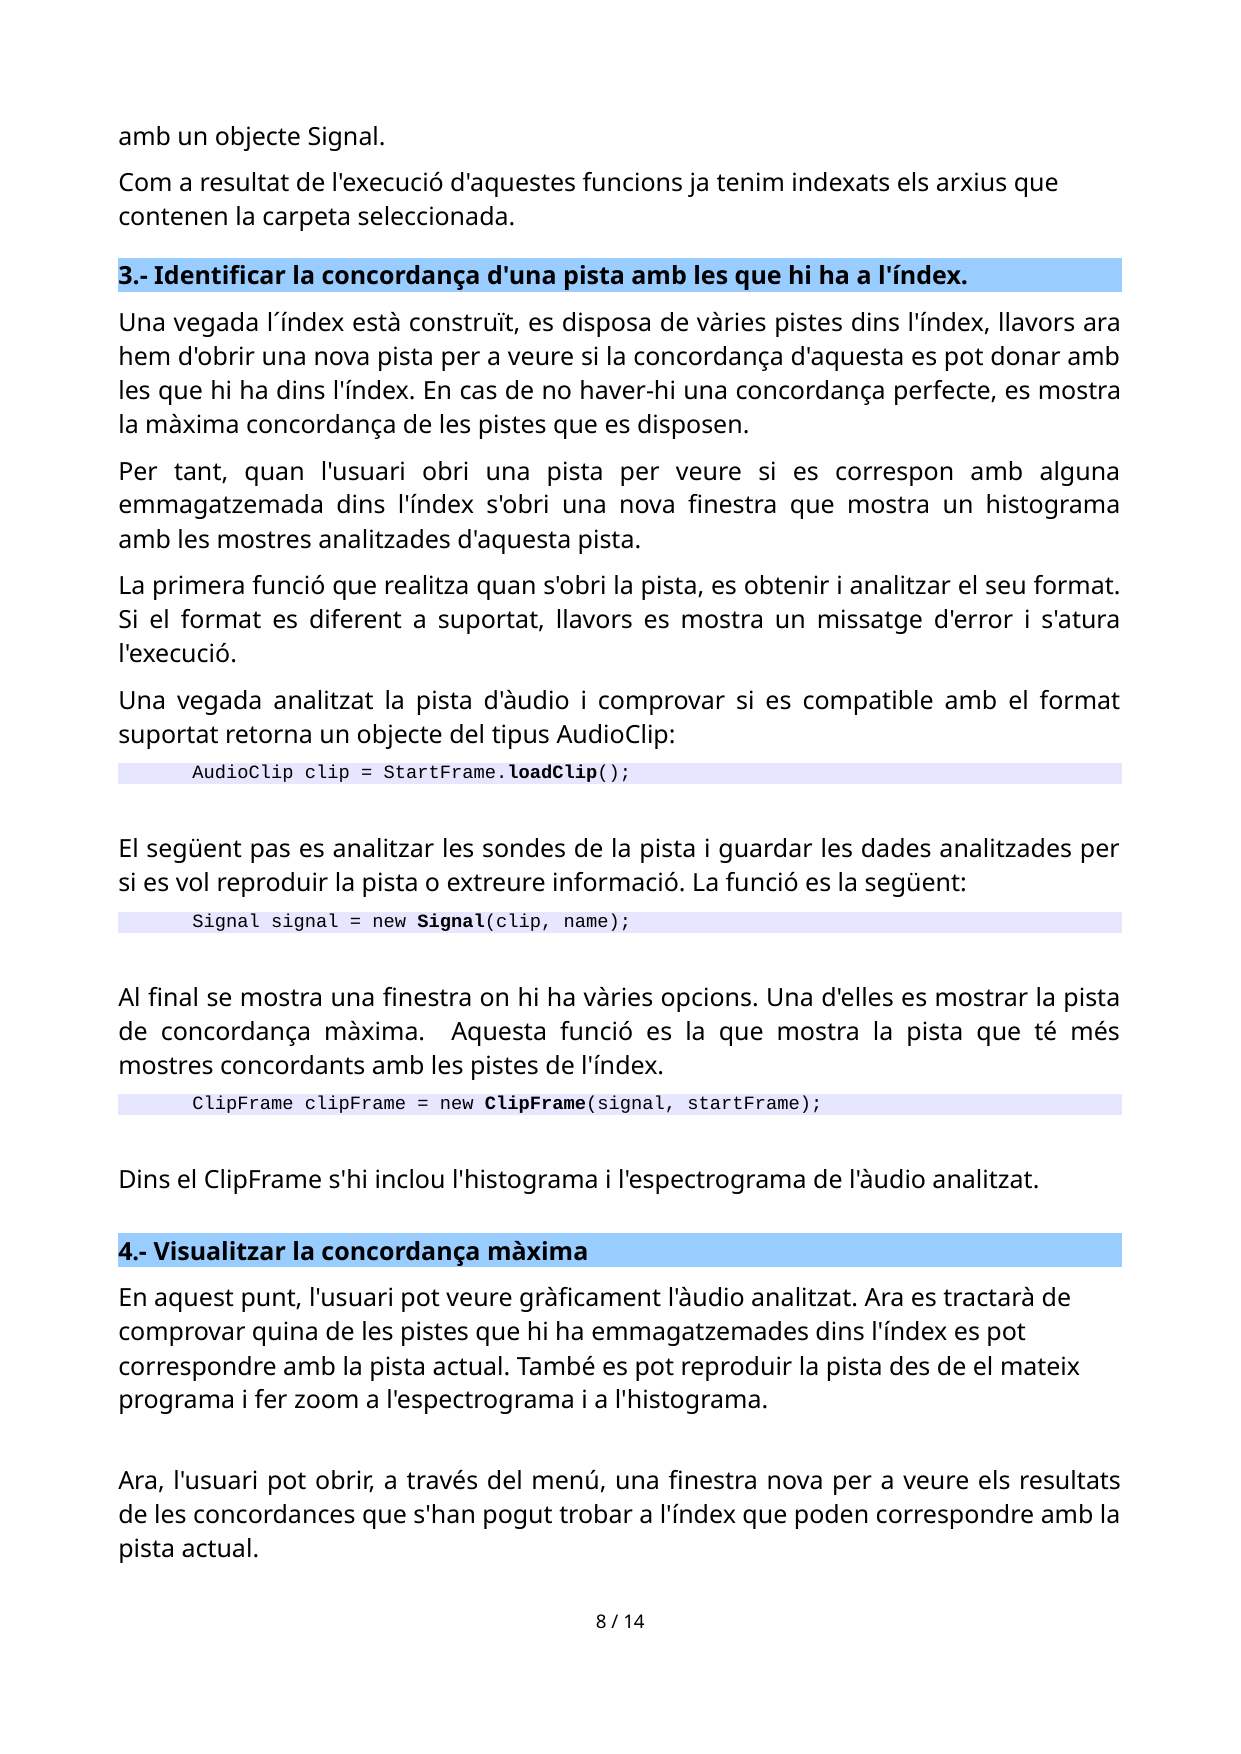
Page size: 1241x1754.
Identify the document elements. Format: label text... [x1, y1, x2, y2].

text Dins el ClipFrame s'hi inclou l'histograma i l'espectrograma de l'àudio analitzat. [118, 1162, 1122, 1196]
text Al final se mostra una finestra on hi ha vàries opcions. Una d'elles es mostrar la pista de concordança màxima. Aquesta funció es la que mostra la pista que té més mostres concordants amb les pistes de l'índex. [118, 979, 1122, 1082]
text Com a resultat de l'execució d'aquestes funcions ja tenim indexats els arxius que contenen la carpeta seleccionada. [118, 165, 1122, 233]
text Una vegada analitzat la pista d'àudio i comprovar si es compatible amb el format suportat retorna un objecte del tipus AudioClip: [118, 682, 1122, 751]
text Signal signal = new Signal(clip, name); [118, 912, 1122, 933]
text Per tant, quan l'usuari obri una pista per veure si es correspon amb alguna emmagatzemada dins l'índex s'obri una nova finestra que mostra un histograma amb les mostres analitzades d'aquesta pista. [118, 453, 1122, 555]
subtitle 3.- Identificar la concordança d'una pista amb les que hi ha a l'índex. [118, 258, 1122, 292]
text Una vegada l´índex està construït, es disposa de vàries pistes dins l'índex, llavors ara hem d'obrir una nova pista per a veure si la concordança d'aquesta es pot donar amb les que hi ha dins l'índex. En cas de no haver-hi una concordança perfecte, es mostra la màxima concordança de les pistes que es disposen. [118, 304, 1122, 441]
text Ara, l'usuari pot obrir, a través del menú, una finestra nova per a veure els resultats de les concordances que s'han pogut trobar a l'índex que poden correspondre amb la pista actual. [118, 1463, 1122, 1565]
subtitle 4.- Visualitzar la concordança màxima [118, 1233, 1122, 1267]
text ClipFrame clipFrame = new ClipFrame(signal, startFrame); [118, 1094, 1122, 1115]
text En aquest punt, l'usuari pot veure gràficament l'àudio analitzat. Ara es tractarà de comprovar quina de les pistes que hi ha emmagatzemades dins l'índex es pot correspondre amb la pista actual. També es pot reproduir la pista des de el mateix programa i fer zoom a l'espectrograma i a l'histograma. [118, 1280, 1122, 1416]
text amb un objecte Signal. [118, 118, 1122, 152]
text La primera funció que realitza quan s'obri la pista, es obtenir i analitzar el seu format. Si el format es diferent a suportat, llavors es mostra un missatge d'error i s'atura l'execució. [118, 568, 1122, 670]
text AudioClip clip = StartFrame.loadClip(); [118, 763, 1122, 784]
text El següent pas es analitzar les sondes de la pista i guardar les dades analitzades per si es vol reproduir la pista o extreure informació. La funció es la següent: [118, 831, 1122, 899]
